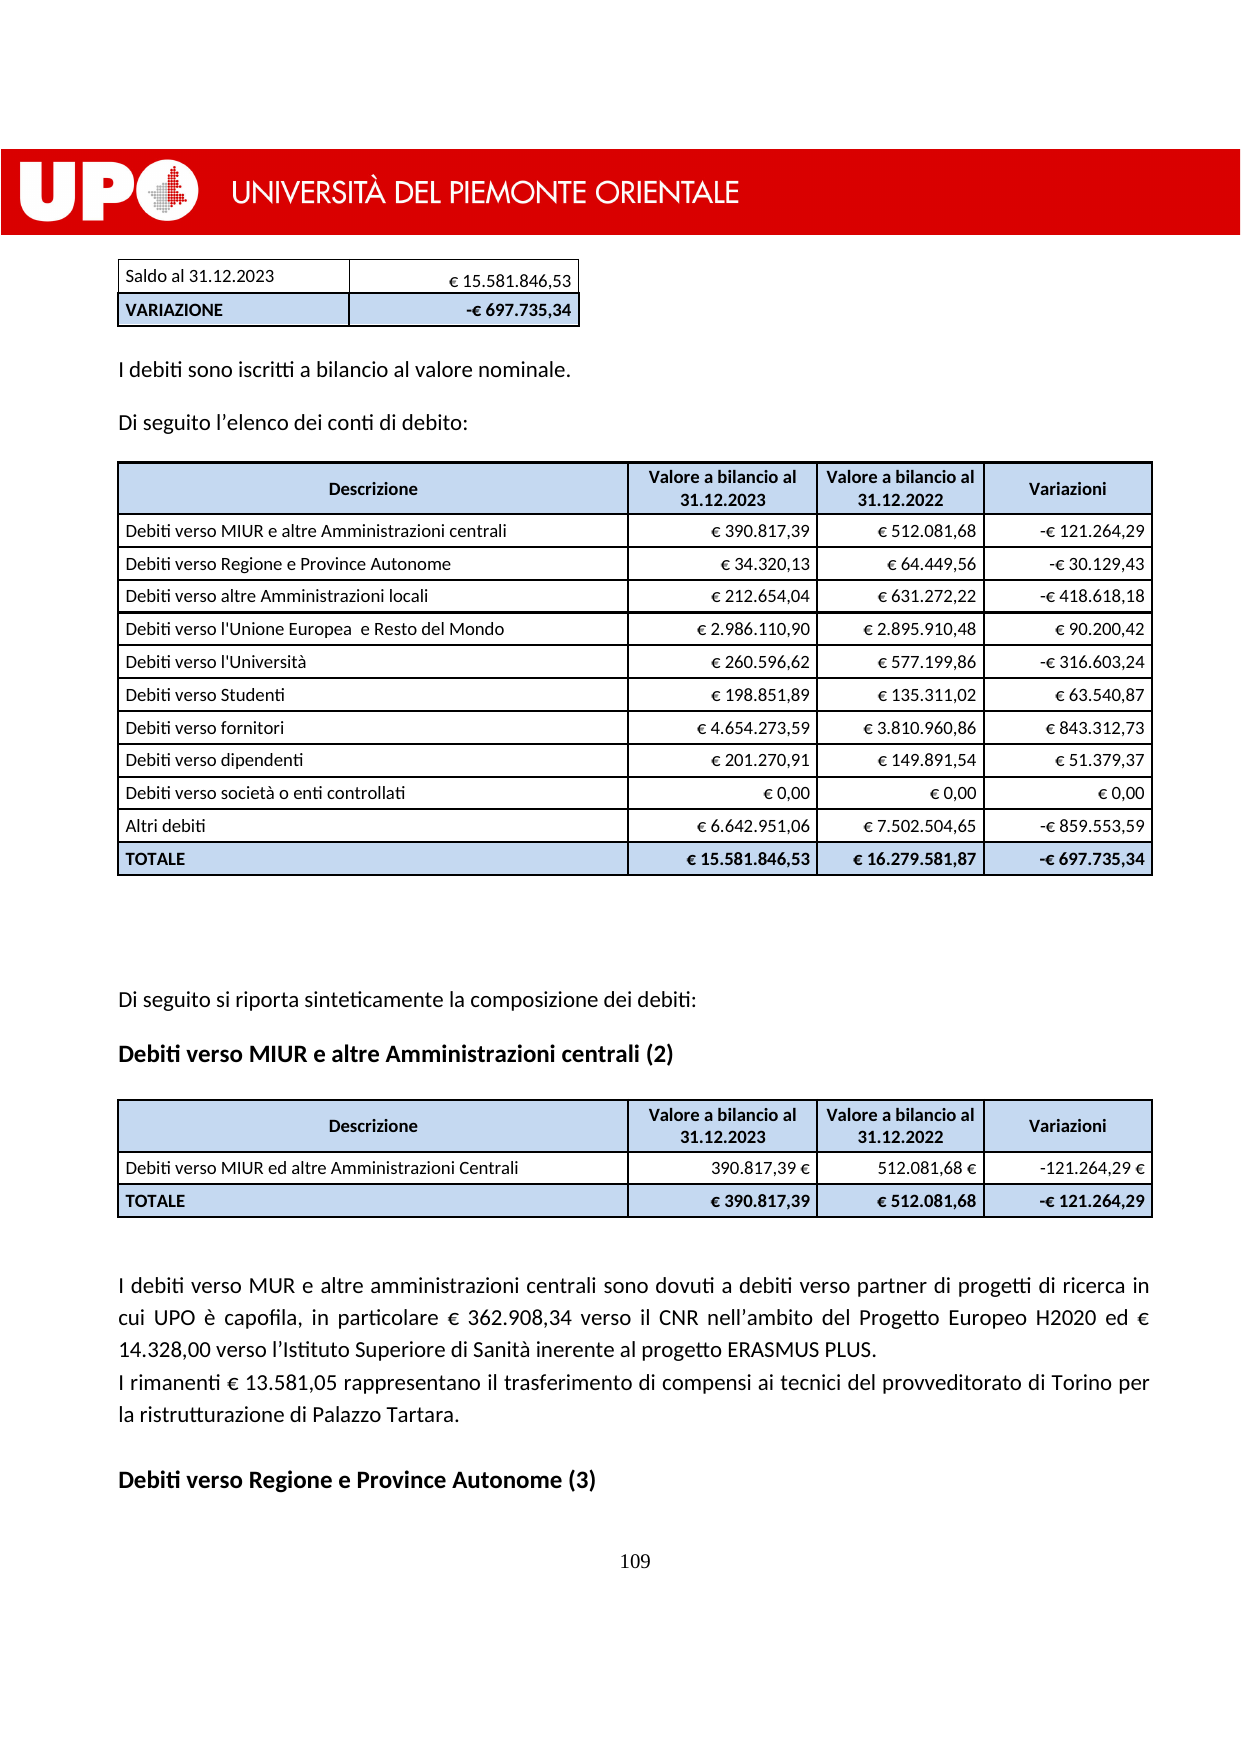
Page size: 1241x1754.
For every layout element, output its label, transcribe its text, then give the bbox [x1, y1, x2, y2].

table_header Descrizione [119, 1101, 627, 1151]
table_cell € 51.379,37 [985, 745, 1151, 776]
table_header Variazioni [985, 1101, 1151, 1151]
table_cell € 2.895.910,48 [818, 614, 983, 644]
table_cell -€ 316.603,24 [985, 646, 1151, 677]
table_cell Debiti verso l'Unione Europea e Resto del Mondo [119, 614, 627, 644]
table_cell € 15.581.846,53 [350, 260, 578, 292]
table_cell € 149.891,54 [818, 745, 983, 776]
table_cell Debiti verso dipendenti [119, 745, 627, 776]
table_cell -€ 30.129,43 [985, 548, 1151, 579]
text Di seguito si riporta sinteticamente la composizione dei debiti: [118, 985, 1152, 1013]
table_cell 512.081,68 € [818, 1153, 983, 1183]
table_cell € 2.986.110,90 [629, 614, 816, 644]
table_cell € 260.596,62 [629, 646, 816, 677]
table_cell Debiti verso società o enti controllati [119, 778, 627, 808]
table_cell € 135.311,02 [818, 679, 983, 710]
table_header Descrizione [119, 464, 627, 513]
table_cell -€ 859.553,59 [985, 810, 1151, 841]
table_cell 390.817,39 € [629, 1153, 816, 1183]
text Debiti verso MIUR e altre Amministrazioni centrali (2) [118, 1038, 1152, 1068]
table_cell Debiti verso altre Amministrazioni locali [119, 581, 627, 611]
table_cell € 34.320,13 [629, 548, 816, 579]
table_cell € 4.654.273,59 [629, 712, 816, 743]
table_cell -€ 121.264,29 [985, 1185, 1151, 1216]
table_cell € 6.642.951,06 [629, 810, 816, 841]
table_cell € 212.654,04 [629, 581, 816, 611]
table_cell € 512.081,68 [818, 1185, 983, 1216]
table_cell € 0,00 [985, 778, 1151, 808]
table_cell € 201.270,91 [629, 745, 816, 776]
table_header Valore a bilancio al 31.12.2023 [629, 1101, 816, 1151]
table_header Variazioni [985, 464, 1151, 513]
table_cell -€ 697.735,34 [350, 294, 578, 324]
table_cell € 15.581.846,53 [629, 843, 816, 874]
table_cell € 16.279.581,87 [818, 843, 983, 874]
table_cell € 0,00 [629, 778, 816, 808]
table_cell -€ 418.618,18 [985, 581, 1151, 611]
table_cell Debiti verso MIUR ed altre Amministrazioni Centrali [119, 1153, 627, 1183]
table_cell Debiti verso Studenti [119, 679, 627, 710]
table_cell -€ 121.264,29 [985, 515, 1151, 546]
table_cell € 7.502.504,65 [818, 810, 983, 841]
table_cell Debiti verso fornitori [119, 712, 627, 743]
table_cell € 198.851,89 [629, 679, 816, 710]
table_cell TOTALE [119, 843, 627, 874]
table_cell € 0,00 [818, 778, 983, 808]
table_cell -121.264,29 € [985, 1153, 1151, 1183]
table_cell € 64.449,56 [818, 548, 983, 579]
table_header Valore a bilancio al 31.12.2022 [818, 1101, 983, 1151]
table_cell € 63.540,87 [985, 679, 1151, 710]
text Di seguito l’elenco dei conti di debito: [118, 408, 1152, 436]
text Debiti verso Regione e Province Autonome (3) [118, 1464, 1152, 1495]
table_cell -€ 697.735,34 [985, 843, 1151, 874]
table_cell TOTALE [119, 1185, 627, 1216]
table_cell Debiti verso MIUR e altre Amministrazioni centrali [119, 515, 627, 546]
table_cell € 512.081,68 [818, 515, 983, 546]
table_cell VARIAZIONE [119, 294, 348, 324]
table_cell € 631.272,22 [818, 581, 983, 611]
table_cell Debiti verso l'Università [119, 646, 627, 677]
table_header Valore a bilancio al 31.12.2022 [818, 464, 983, 513]
table_cell € 390.817,39 [629, 515, 816, 546]
table_cell Saldo al 31.12.2023 [119, 260, 349, 292]
table_cell € 3.810.960,86 [818, 712, 983, 743]
text I debiti sono iscritti a bilancio al valore nominale. [118, 355, 1152, 383]
table_cell € 390.817,39 [629, 1185, 816, 1216]
table_cell € 843.312,73 [985, 712, 1151, 743]
text I rimanenti € 13.581,05 rappresentano il trasferimento di compensi ai tecnici del provveditorato di Torino per la ristrutturazione di Palazzo Tartara. [118, 1368, 1152, 1428]
text I debiti verso MUR e altre amministrazioni centrali sono dovuti a debiti verso partner di progetti di ricerca in cui UPO è capofila, in particolare € 362.908,34 verso il CNR nell’ambito del Progetto Europeo H2020 ed € 14.328,00 verso l’Istituto Superiore di Sanità inerente al progetto ERASMUS PLUS. [118, 1271, 1152, 1364]
table_cell € 90.200,42 [985, 614, 1151, 644]
table_cell Altri debiti [119, 810, 627, 841]
table_cell € 577.199,86 [818, 646, 983, 677]
table_header Valore a bilancio al 31.12.2023 [629, 464, 816, 513]
table_cell Debiti verso Regione e Province Autonome [119, 548, 627, 579]
